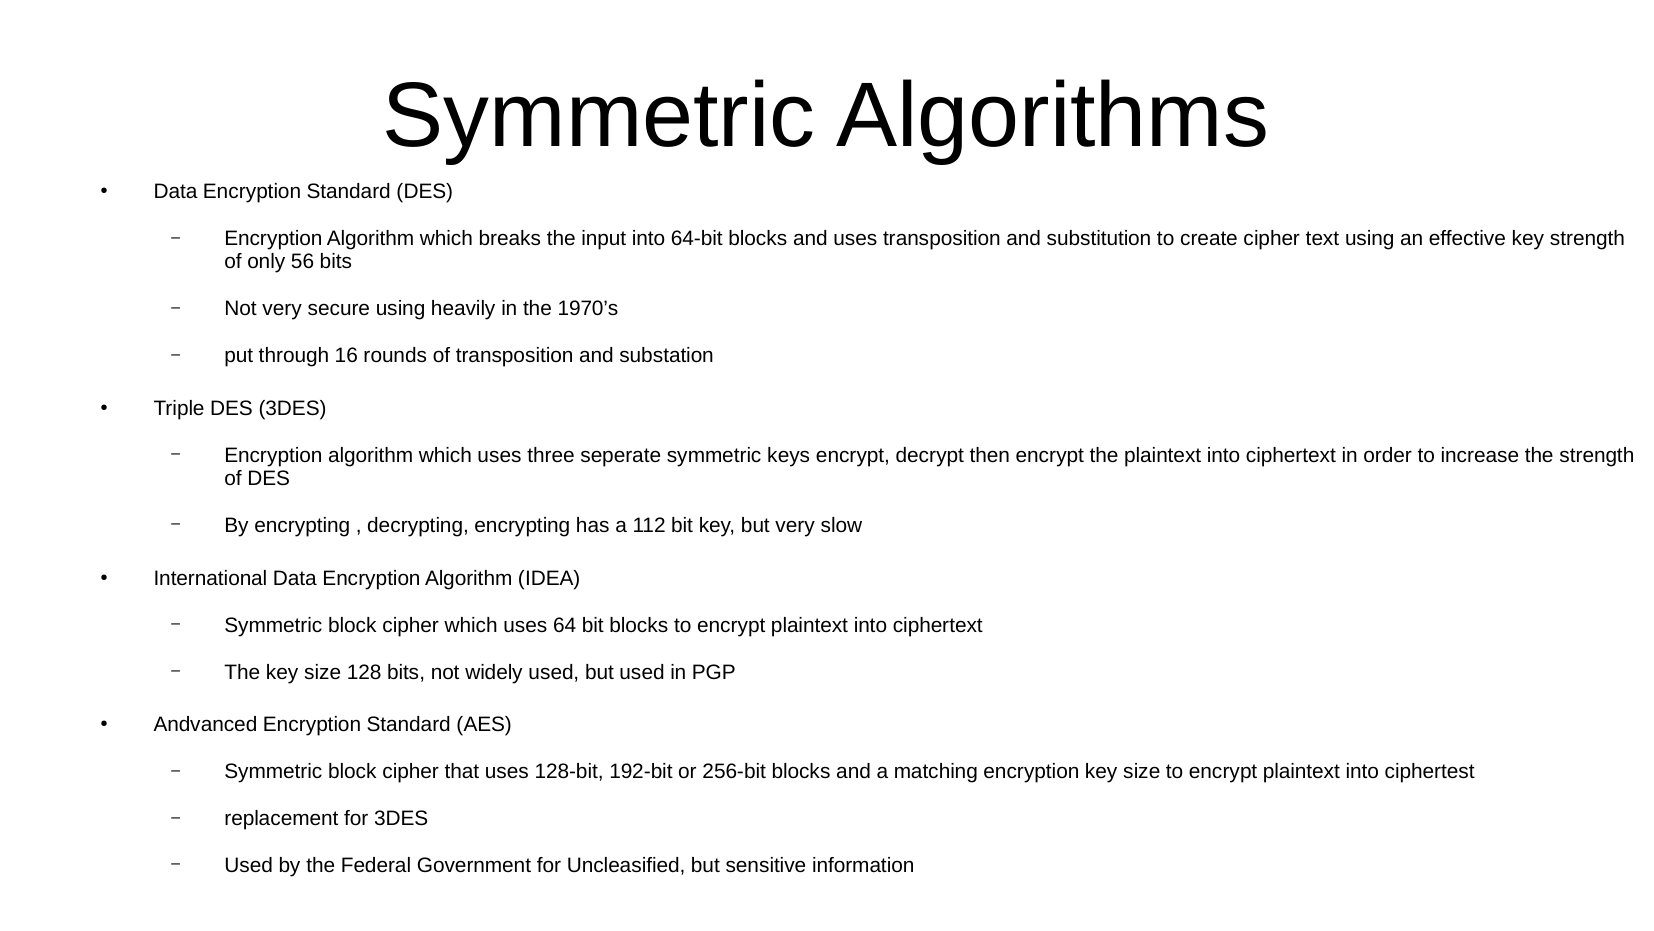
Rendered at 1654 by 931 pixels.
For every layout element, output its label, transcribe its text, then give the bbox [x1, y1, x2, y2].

list Data Encryption Standard (DES) Encryption Algorithm which breaks the input into 64-bit blocks and uses transposition and substitution to create cipher text using an effective key strength of only 56 bits Not very secure using heavily in the 1970’s put through 16 rounds of transposition and substation Triple DES (3DES) Encryption algorithm which uses three seperate symmetric keys encrypt, decrypt then encrypt the plaintext into ciphertext in order to increase the strength of DES By encrypting , decrypting, encrypting has a 112 bit key, but very slow International Data Encryption Algorithm (IDEA) Symmetric block cipher which uses 64 bit blocks to encrypt plaintext into ciphertext The key size 128 bits, not widely used, but used in PGP Andvanced Encryption Standard (AES) Symmetric block cipher that uses 128-bit, 192-bit or 256-bit blocks and a matching encryption key size to encrypt plaintext into ciphertest replacement for 3DES Used by the Federal Government for Uncleasified, but sensitive information [82, 180, 1636, 916]
title Symmetric Algorithms [82, 37, 1571, 180]
